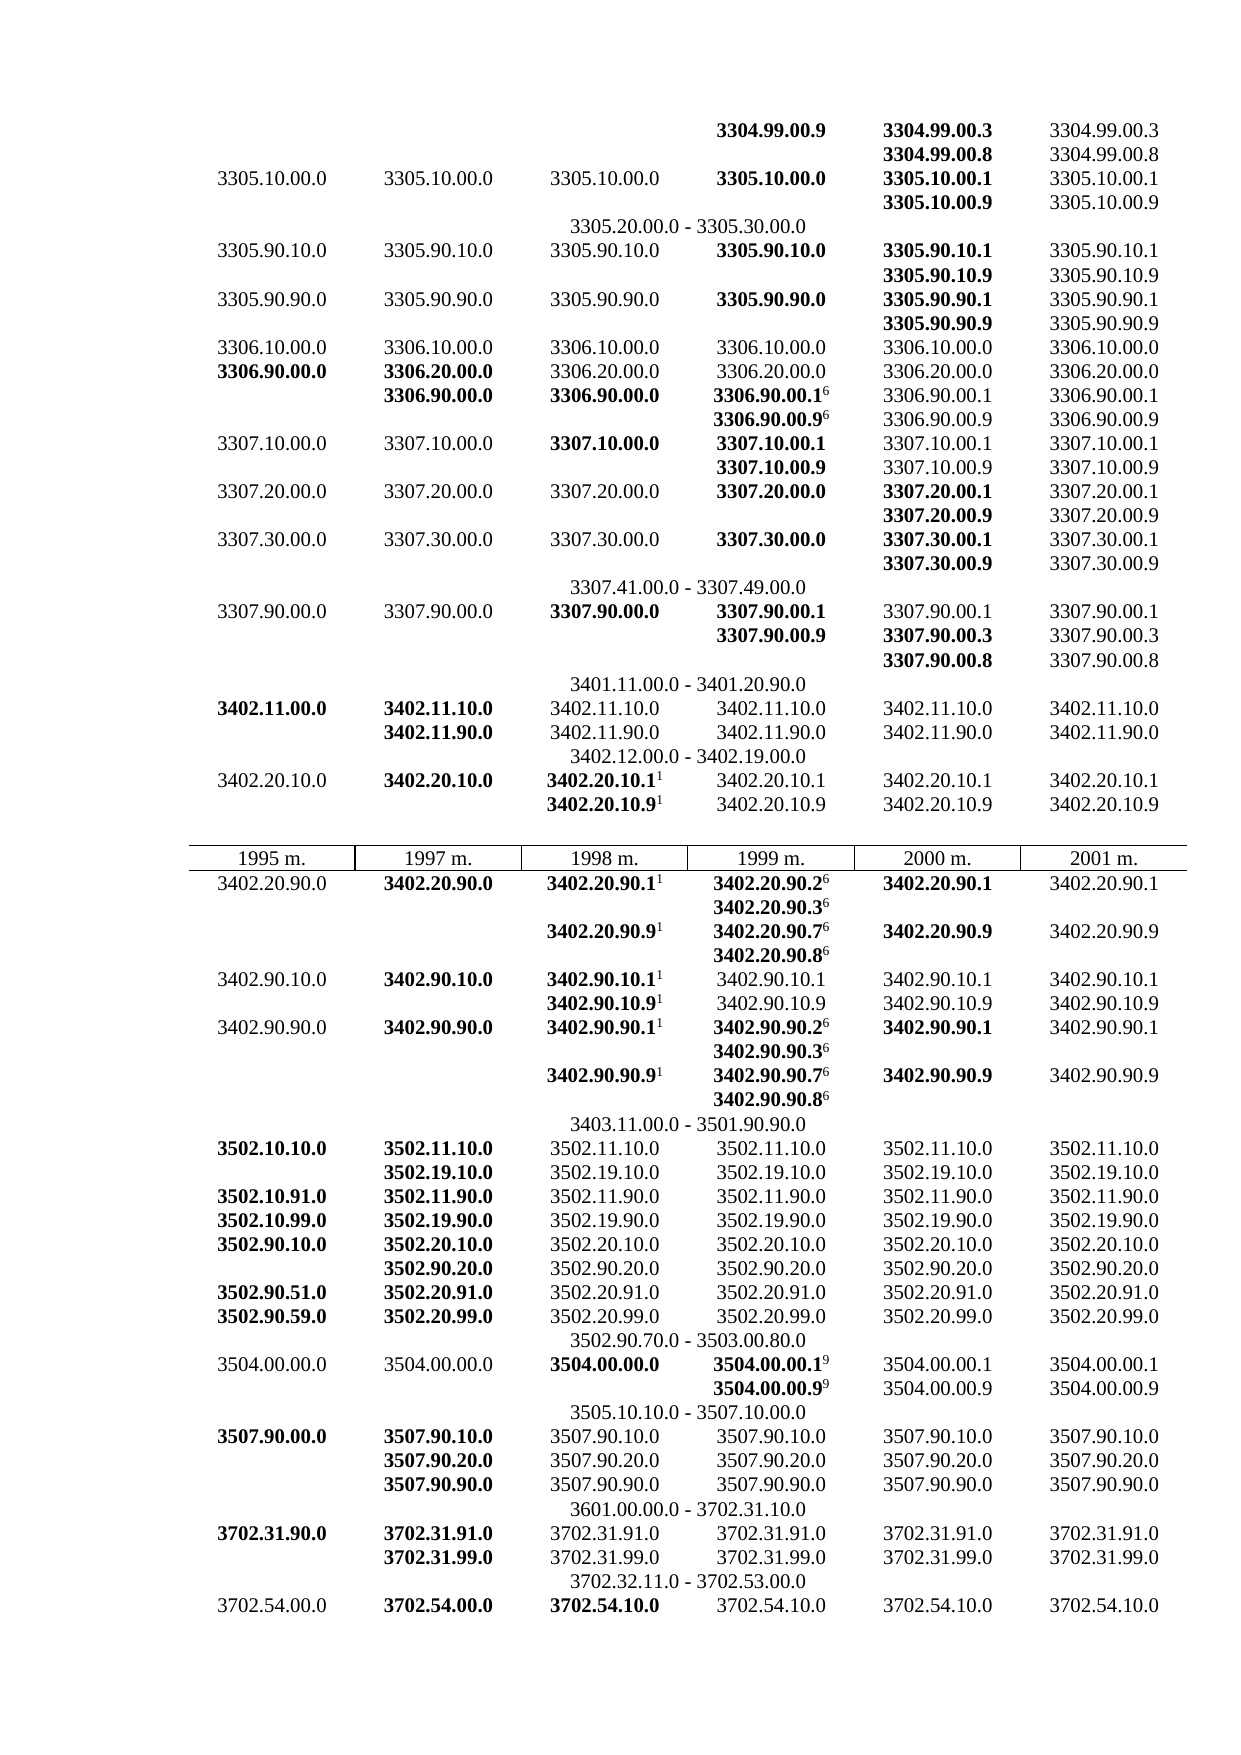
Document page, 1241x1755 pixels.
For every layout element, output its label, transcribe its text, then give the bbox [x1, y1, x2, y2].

table_cell 3504.00.00.0 [521, 1352, 688, 1376]
table_cell 3502.11.90.0 [688, 1184, 854, 1208]
table_cell [521, 1088, 688, 1111]
table_cell [854, 1088, 1021, 1111]
table_cell 3702.54.10.0 [1021, 1593, 1187, 1617]
table_header 1995 m. [189, 846, 354, 870]
table_cell 3306.90.00.9 [1021, 407, 1187, 431]
table_cell 3307.20.00.1 3307.20.00.9 [854, 479, 1021, 527]
table_cell 3502.11.90.0 [854, 1184, 1021, 1208]
table_cell 3307.30.00.1 3307.30.00.9 [1021, 527, 1187, 575]
table_cell 3507.90.90.0 [854, 1473, 1021, 1496]
table_cell [355, 455, 521, 479]
table_header 1998 m. [522, 846, 687, 870]
table_cell [355, 991, 521, 1015]
table_cell [189, 311, 355, 335]
table_cell 3702.32.11.0 - 3702.53.00.0 [189, 1569, 1187, 1593]
table_cell 3502.19.10.0 [521, 1160, 688, 1184]
table_cell 3402.90.10.9 [688, 991, 854, 1015]
table_header 2000 m. [855, 846, 1020, 870]
table_cell [355, 118, 521, 166]
table_cell 3307.10.00.0 [521, 431, 688, 455]
table_cell 3502.19.10.0 [688, 1160, 854, 1184]
table_cell [854, 895, 1021, 919]
table_cell 3502.19.90.0 [688, 1208, 854, 1232]
table_cell [189, 1448, 355, 1472]
table_cell 3502.11.10.0 [854, 1136, 1021, 1159]
table_cell 3402.20.90.0 [189, 871, 355, 895]
table_cell 3502.20.10.0 [854, 1232, 1021, 1256]
table_cell 3402.11.90.0 [355, 720, 521, 744]
table_cell 3307.10.00.9 [688, 455, 854, 479]
table_cell [189, 1039, 355, 1063]
table_cell 3507.90.20.0 [688, 1448, 854, 1472]
table_cell 3402.90.90.1 [1021, 1015, 1187, 1039]
table_cell 3307.10.00.1 [1021, 431, 1187, 455]
table_cell 3502.20.10.0 [355, 1232, 521, 1256]
table_cell 3306.10.00.0 [854, 335, 1021, 359]
table_cell 3306.20.00.0 [521, 359, 688, 383]
table_cell 3307.10.00.1 [854, 431, 1021, 455]
table_cell 3504.00.00.1 [1021, 1352, 1187, 1376]
table_cell [189, 895, 355, 919]
table_cell 3502.90.20.0 [854, 1256, 1021, 1280]
table_cell 3502.90.70.0 - 3503.00.80.0 [189, 1328, 1187, 1352]
table_cell [688, 263, 854, 287]
table_cell 3307.90.00.0 [521, 599, 688, 623]
table_cell 3502.11.90.0 [521, 1184, 688, 1208]
table_cell 3402.90.90.36 [688, 1039, 854, 1063]
table_cell 3502.11.10.0 [688, 1136, 854, 1159]
table_cell 3305.20.00.0 - 3305.30.00.0 [189, 214, 1187, 238]
table_cell 3402.11.90.0 [1021, 720, 1187, 744]
table_cell [355, 311, 521, 335]
table_cell 3305.90.10.9 [854, 263, 1021, 287]
table_cell 3502.90.10.0 [189, 1232, 355, 1256]
table_cell 3502.20.91.0 [1021, 1280, 1187, 1304]
table_cell 3402.90.10.11 [521, 967, 688, 991]
table_cell [1021, 1039, 1187, 1063]
table_cell [189, 991, 355, 1015]
table_cell 3402.90.90.11 [521, 1015, 688, 1039]
table_cell 3504.00.00.0 [355, 1352, 521, 1376]
table_cell 3702.31.91.0 [688, 1521, 854, 1544]
table_cell 3305.10.00.0 [355, 166, 521, 214]
table_cell 3702.31.90.0 [189, 1521, 355, 1544]
table_cell [521, 263, 688, 287]
table_cell [189, 263, 355, 287]
table_cell 3402.20.10.1 [688, 768, 854, 792]
table_cell 3307.41.00.0 - 3307.49.00.0 [189, 575, 1187, 599]
table_cell 3502.90.51.0 [189, 1280, 355, 1304]
table_cell 3305.90.10.0 [355, 239, 521, 262]
table_cell 3402.90.90.1 [854, 1015, 1021, 1039]
table_cell 3507.90.10.0 [1021, 1424, 1187, 1448]
table_cell 3306.10.00.0 [1021, 335, 1187, 359]
table_cell 3505.10.10.0 - 3507.10.00.0 [189, 1400, 1187, 1424]
table_cell 3502.11.10.0 [521, 1136, 688, 1159]
table_cell 3307.10.00.1 [688, 431, 854, 455]
table_cell 3702.31.91.0 [355, 1521, 521, 1544]
table_cell [521, 407, 688, 431]
table_cell 3402.20.10.1 [854, 768, 1021, 792]
table_cell 3504.00.00.1 [854, 1352, 1021, 1376]
table_cell 3402.20.10.91 [521, 792, 688, 816]
table_cell 3502.20.99.0 [521, 1304, 688, 1328]
table_cell 3402.20.10.0 [355, 768, 521, 792]
table_cell 3702.31.99.0 [521, 1545, 688, 1569]
table_cell 3402.11.10.0 [1021, 696, 1187, 720]
table_cell 3502.19.90.0 [1021, 1208, 1187, 1232]
table_cell [189, 1376, 355, 1400]
table_cell 3507.90.90.0 [355, 1473, 521, 1496]
table_cell 3402.11.00.0 [189, 696, 355, 720]
table_cell 3507.90.20.0 [521, 1448, 688, 1472]
table_cell 3402.90.10.1 [688, 967, 854, 991]
table_cell [355, 919, 521, 943]
table_cell [189, 720, 355, 744]
table_cell 3502.19.90.0 [355, 1208, 521, 1232]
table_cell 3306.10.00.0 [189, 335, 355, 359]
table_cell 3502.20.99.0 [688, 1304, 854, 1328]
table_cell 3702.31.91.0 [854, 1521, 1021, 1544]
table_cell 3502.20.99.0 [355, 1304, 521, 1328]
table_cell [355, 792, 521, 816]
table_cell [189, 455, 355, 479]
table_cell [355, 1376, 521, 1400]
table_cell 3305.90.10.9 [1021, 263, 1187, 287]
table_cell 3502.11.90.0 [355, 1184, 521, 1208]
table_cell [355, 1063, 521, 1087]
table_cell 3502.20.99.0 [854, 1304, 1021, 1328]
table_cell 3402.20.10.9 [1021, 792, 1187, 816]
table_cell [355, 1088, 521, 1111]
table_cell 3307.90.00.0 [189, 599, 355, 623]
table_cell 3402.11.10.0 [854, 696, 1021, 720]
table_cell 3306.90.00.9 [854, 407, 1021, 431]
table_cell 3402.90.90.9 [854, 1063, 1021, 1087]
table_cell 3504.00.00.99 [688, 1376, 854, 1400]
table_cell 3307.30.00.0 [688, 527, 854, 575]
table_cell 3502.20.10.0 [521, 1232, 688, 1256]
table_cell 3402.20.90.1 [1021, 871, 1187, 895]
table_cell 3307.20.00.0 [521, 479, 688, 527]
table_cell 3306.10.00.0 [688, 335, 854, 359]
table_cell 3304.99.00.3 3304.99.00.8 [1021, 118, 1187, 166]
table_cell 3402.20.90.91 [521, 919, 688, 943]
table_cell [189, 1545, 355, 1569]
table_cell 3702.31.99.0 [688, 1545, 854, 1569]
table_cell [189, 118, 355, 166]
table_cell 3402.90.90.26 [688, 1015, 854, 1039]
table_cell 3702.54.10.0 [521, 1593, 688, 1617]
table_cell 3702.54.10.0 [688, 1593, 854, 1617]
table_cell 3502.20.91.0 [521, 1280, 688, 1304]
table_cell 3702.31.91.0 [521, 1521, 688, 1544]
table_cell 3402.20.90.86 [688, 943, 854, 967]
table_cell 3702.54.00.0 [355, 1593, 521, 1617]
table_cell 3502.11.10.0 [355, 1136, 521, 1159]
table_cell [521, 943, 688, 967]
table_cell 3502.11.90.0 [1021, 1184, 1187, 1208]
table_cell [854, 1039, 1021, 1063]
table_cell 3307.10.00.0 [355, 431, 521, 455]
table_cell 3307.90.00.1 [854, 599, 1021, 623]
table_cell 3702.54.00.0 [189, 1593, 355, 1617]
table_cell 3305.90.90.0 [355, 287, 521, 311]
table_cell 3402.11.10.0 [355, 696, 521, 720]
table_cell [355, 943, 521, 967]
table_cell 3307.20.00.0 [688, 479, 854, 527]
table_cell [189, 1160, 355, 1184]
table_cell [189, 624, 355, 672]
table_cell 3702.31.99.0 [355, 1545, 521, 1569]
table_cell 3403.11.00.0 - 3501.90.90.0 [189, 1111, 1187, 1136]
table_cell 3402.20.90.9 [1021, 919, 1187, 943]
table_cell [355, 895, 521, 919]
table_cell 3702.54.10.0 [854, 1593, 1021, 1617]
table_cell 3304.99.00.3 3304.99.00.8 [854, 118, 1021, 166]
table_cell 3702.31.99.0 [1021, 1545, 1187, 1569]
table_cell 3306.90.00.0 [521, 383, 688, 407]
table_cell 3306.20.00.0 [854, 359, 1021, 383]
table_cell 3402.11.90.0 [688, 720, 854, 744]
table_cell 3402.90.10.0 [355, 967, 521, 991]
table_cell 3402.11.90.0 [854, 720, 1021, 744]
table_cell [355, 407, 521, 431]
table_cell 3702.31.91.0 [1021, 1521, 1187, 1544]
table_cell 3504.00.00.9 [1021, 1376, 1187, 1400]
table_cell 3402.90.10.9 [854, 991, 1021, 1015]
table_cell 3502.10.10.0 [189, 1136, 355, 1159]
table_cell 3502.10.99.0 [189, 1208, 355, 1232]
table_cell 3402.90.90.76 [688, 1063, 854, 1087]
table_cell 3402.11.10.0 [688, 696, 854, 720]
table_cell 3402.20.90.26 [688, 871, 854, 895]
table_cell 3306.10.00.0 [521, 335, 688, 359]
table_cell [189, 1088, 355, 1111]
table_cell 3306.20.00.0 [688, 359, 854, 383]
table_cell 3402.20.10.1 [1021, 768, 1187, 792]
table_cell 3305.90.10.0 [189, 239, 355, 262]
table_cell 3402.20.90.0 [355, 871, 521, 895]
table_cell [189, 383, 355, 407]
table_cell 3402.20.90.9 [854, 919, 1021, 943]
table_cell 3402.90.90.0 [189, 1015, 355, 1039]
table_cell 3507.90.20.0 [355, 1448, 521, 1472]
table_cell 3502.20.10.0 [1021, 1232, 1187, 1256]
table_cell [189, 792, 355, 816]
table_cell 3702.31.99.0 [854, 1545, 1021, 1569]
table_cell 3402.90.10.1 [854, 967, 1021, 991]
table_cell 3504.00.00.19 [688, 1352, 854, 1376]
table_cell 3307.90.00.1 [1021, 599, 1187, 623]
table_cell 3306.90.00.16 [688, 383, 854, 407]
table_cell 3401.11.00.0 - 3401.20.90.0 [189, 672, 1187, 696]
table_cell 3305.90.10.0 [688, 239, 854, 262]
table_cell [521, 895, 688, 919]
table_cell [854, 943, 1021, 967]
table_cell 3305.90.90.9 [1021, 311, 1187, 335]
table_cell 3402.90.10.0 [189, 967, 355, 991]
table_cell 3402.20.10.9 [688, 792, 854, 816]
table_cell [189, 407, 355, 431]
table_cell 3307.10.00.9 [854, 455, 1021, 479]
table_cell 3402.90.90.86 [688, 1088, 854, 1111]
table_cell 3402.90.10.9 [1021, 991, 1187, 1015]
table_cell 3305.90.10.1 [854, 239, 1021, 262]
table_cell 3502.90.20.0 [1021, 1256, 1187, 1280]
table_cell 3306.10.00.0 [355, 335, 521, 359]
table_cell 3306.90.00.1 [854, 383, 1021, 407]
table_cell 3305.90.90.9 [854, 311, 1021, 335]
table_cell 3504.00.00.9 [854, 1376, 1021, 1400]
table_cell 3507.90.20.0 [854, 1448, 1021, 1472]
table_cell [189, 1063, 355, 1087]
table_cell 3507.90.00.0 [189, 1424, 355, 1448]
table_cell 3307.90.00.9 [688, 624, 854, 672]
table_cell [355, 624, 521, 672]
table_cell [521, 624, 688, 672]
table_cell 3305.90.90.0 [521, 287, 688, 311]
table_cell 3305.10.00.1 3305.10.00.9 [1021, 166, 1187, 214]
table_cell [688, 311, 854, 335]
table_cell 3306.90.00.0 [355, 383, 521, 407]
table_cell 3307.20.00.0 [355, 479, 521, 527]
table_cell 3305.10.00.0 [521, 166, 688, 214]
table_cell 3306.90.00.96 [688, 407, 854, 431]
table_cell 3402.90.90.91 [521, 1063, 688, 1087]
table_cell 3507.90.10.0 [854, 1424, 1021, 1448]
table_cell 3307.90.00.0 [355, 599, 521, 623]
table_cell 3402.90.10.1 [1021, 967, 1187, 991]
table_header 1997 m. [356, 846, 521, 870]
table_cell [1021, 895, 1187, 919]
table_header 1999 m. [688, 846, 854, 870]
table_cell 3307.30.00.0 [521, 527, 688, 575]
table_cell 3307.90.00.3 3307.90.00.8 [1021, 624, 1187, 672]
table_cell 3307.10.00.0 [189, 431, 355, 455]
table_cell [189, 1256, 355, 1280]
table_cell 3305.10.00.0 [688, 166, 854, 214]
table_cell 3304.99.00.9 [688, 118, 854, 166]
table_cell 3307.10.00.9 [1021, 455, 1187, 479]
table_cell [1021, 943, 1187, 967]
table_cell 3402.90.90.0 [355, 1015, 521, 1039]
table_cell [355, 263, 521, 287]
table_cell 3307.20.00.1 3307.20.00.9 [1021, 479, 1187, 527]
table_cell 3507.90.10.0 [355, 1424, 521, 1448]
table_cell 3402.12.00.0 - 3402.19.00.0 [189, 744, 1187, 768]
table_cell 3502.19.90.0 [521, 1208, 688, 1232]
table_cell 3502.20.99.0 [1021, 1304, 1187, 1328]
table_cell 3502.90.20.0 [688, 1256, 854, 1280]
table_cell 3507.90.90.0 [688, 1473, 854, 1496]
table_cell 3502.19.10.0 [1021, 1160, 1187, 1184]
table_cell [189, 1473, 355, 1496]
table_cell 3307.30.00.0 [355, 527, 521, 575]
table_cell 3305.10.00.1 3305.10.00.9 [854, 166, 1021, 214]
table_cell [521, 311, 688, 335]
table_cell 3305.90.90.1 [854, 287, 1021, 311]
table_cell 3502.20.10.0 [688, 1232, 854, 1256]
table_cell 3402.20.90.11 [521, 871, 688, 895]
table_cell 3305.90.90.0 [688, 287, 854, 311]
table_cell [521, 1039, 688, 1063]
table_cell [521, 118, 688, 166]
table_cell 3507.90.90.0 [1021, 1473, 1187, 1496]
table_cell 3507.90.10.0 [688, 1424, 854, 1448]
table_cell 3307.30.00.1 3307.30.00.9 [854, 527, 1021, 575]
table_cell [189, 943, 355, 967]
table_cell 3402.11.90.0 [521, 720, 688, 744]
table_cell 3507.90.10.0 [521, 1424, 688, 1448]
table_cell 3502.10.91.0 [189, 1184, 355, 1208]
table_cell [521, 455, 688, 479]
table_cell 3402.20.10.9 [854, 792, 1021, 816]
table_cell 3502.20.91.0 [854, 1280, 1021, 1304]
table_cell 3502.19.10.0 [355, 1160, 521, 1184]
table_cell 3504.00.00.0 [189, 1352, 355, 1376]
table_cell [1021, 1088, 1187, 1111]
table_cell 3502.19.90.0 [854, 1208, 1021, 1232]
table_cell 3502.20.91.0 [355, 1280, 521, 1304]
table_cell 3502.90.59.0 [189, 1304, 355, 1328]
table_cell 3305.10.00.0 [189, 166, 355, 214]
table_cell 3305.90.10.0 [521, 239, 688, 262]
table_cell 3307.30.00.0 [189, 527, 355, 575]
table_cell 3402.20.10.11 [521, 768, 688, 792]
table_cell 3502.90.20.0 [521, 1256, 688, 1280]
table_cell 3305.90.10.1 [1021, 239, 1187, 262]
table_cell [189, 919, 355, 943]
table_cell 3502.11.10.0 [1021, 1136, 1187, 1159]
table_cell 3601.00.00.0 - 3702.31.10.0 [189, 1496, 1187, 1521]
table_cell 3507.90.20.0 [1021, 1448, 1187, 1472]
table_cell 3402.11.10.0 [521, 696, 688, 720]
table_cell 3502.20.91.0 [688, 1280, 854, 1304]
table_cell 3402.90.10.91 [521, 991, 688, 1015]
table_cell 3307.20.00.0 [189, 479, 355, 527]
table_cell [521, 1376, 688, 1400]
table_cell 3305.90.90.1 [1021, 287, 1187, 311]
table_cell 3306.90.00.0 [189, 359, 355, 383]
table_cell 3402.20.90.1 [854, 871, 1021, 895]
table_cell 3402.90.90.9 [1021, 1063, 1187, 1087]
table_cell 3402.20.90.76 [688, 919, 854, 943]
table_cell 3307.90.00.3 3307.90.00.8 [854, 624, 1021, 672]
table_cell 3402.20.10.0 [189, 768, 355, 792]
table_cell 3502.90.20.0 [355, 1256, 521, 1280]
table_cell 3307.90.00.1 [688, 599, 854, 623]
table_cell 3305.90.90.0 [189, 287, 355, 311]
table_cell 3502.19.10.0 [854, 1160, 1021, 1184]
table_header 2001 m. [1021, 846, 1187, 870]
table_cell 3507.90.90.0 [521, 1473, 688, 1496]
table_cell 3306.20.00.0 [1021, 359, 1187, 383]
table_cell 3402.20.90.36 [688, 895, 854, 919]
table_cell [355, 1039, 521, 1063]
table_cell 3306.90.00.1 [1021, 383, 1187, 407]
table_cell 3306.20.00.0 [355, 359, 521, 383]
